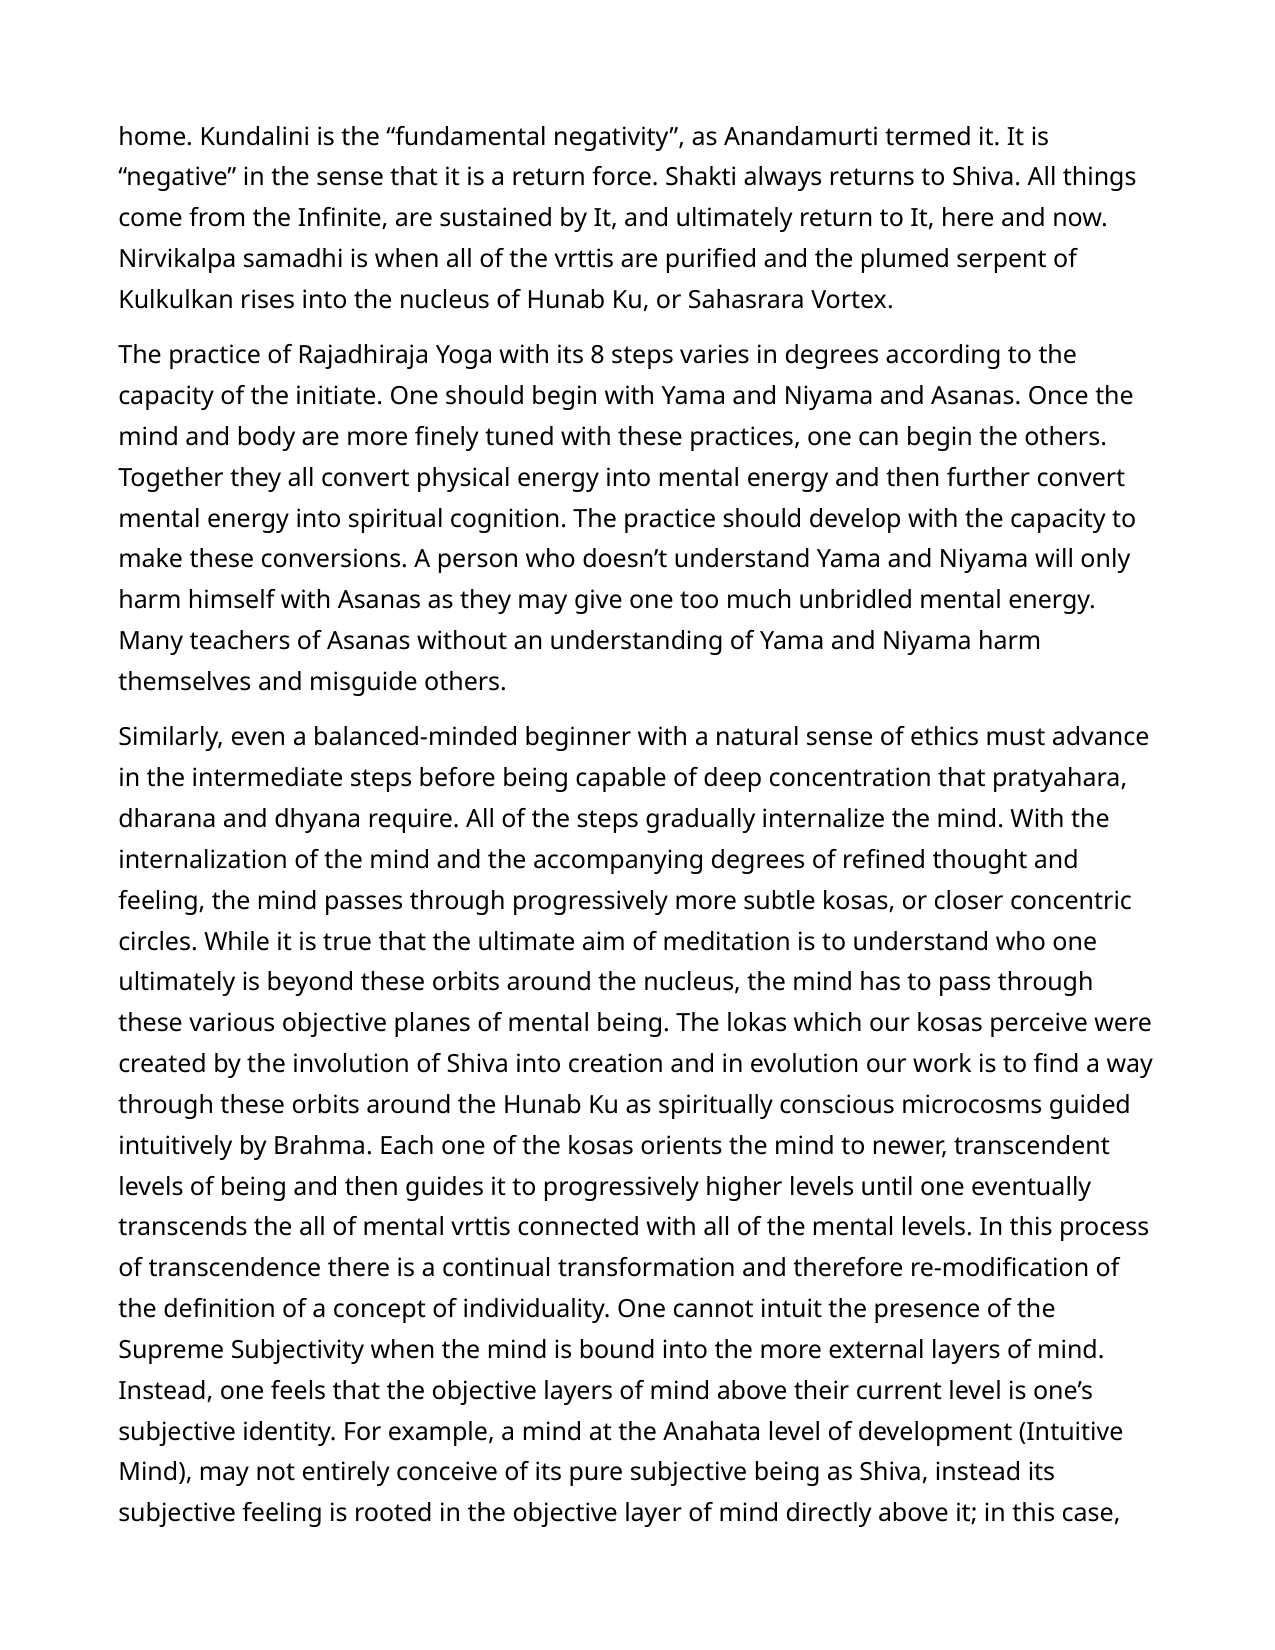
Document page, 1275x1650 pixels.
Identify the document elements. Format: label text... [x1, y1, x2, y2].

text Similarly, even a balanced-minded beginner with a natural sense of ethics must advance in the intermediate steps before being capable of deep concentration that pratyahara, dharana and dhyana require. All of the steps gradually internalize the mind. With the internalization of the mind and the accompanying degrees of refined thought and feeling, the mind passes through progressively more subtle kosas, or closer concentric circles. While it is true that the ultimate aim of meditation is to understand who one ultimately is beyond these orbits around the nucleus, the mind has to pass through these various objective planes of mental being. The lokas which our kosas perceive were created by the involution of Shiva into creation and in evolution our work is to find a way through these orbits around the Hunab Ku as spiritually conscious microcosms guided intuitively by Brahma. Each one of the kosas orients the mind to newer, transcendent levels of being and then guides it to progressively higher levels until one eventually transcends the all of mental vrttis connected with all of the mental levels. In this process of transcendence there is a continual transformation and therefore re-modification of the definition of a concept of individuality. One cannot intuit the presence of the Supreme Subjectivity when the mind is bound into the more external layers of mind. Instead, one feels that the objective layers of mind above their current level is one’s subjective identity. For example, a mind at the Anahata level of development (Intuitive Mind), may not entirely conceive of its pure subjective being as Shiva, instead its subjective feeling is rooted in the objective layer of mind directly above it; in this case, [118, 719, 1157, 1529]
text home. Kundalini is the “fundamental negativity”, as Anandamurti termed it. It is “negative” in the sense that it is a return force. Shakti always returns to Shiva. All things come from the Infinite, are sustained by It, and ultimately return to It, here and now. Nirvikalpa samadhi is when all of the vrttis are purified and the plumed serpent of Kulkulkan rises into the nucleus of Hunab Ku, or Sahasrara Vortex. [118, 118, 1157, 316]
text The practice of Rajadhiraja Yoga with its 8 steps varies in degrees according to the capacity of the initiate. One should begin with Yama and Niyama and Asanas. Once the mind and body are more finely tuned with these practices, one can begin the others. Together they all convert physical energy into mental energy and then further convert mental energy into spiritual cognition. The practice should develop with the capacity to make these conversions. A person who doesn’t understand Yama and Niyama will only harm himself with Asanas as they may give one too much unbridled mental energy. Many teachers of Asanas without an understanding of Yama and Niyama harm themselves and misguide others. [118, 337, 1157, 698]
